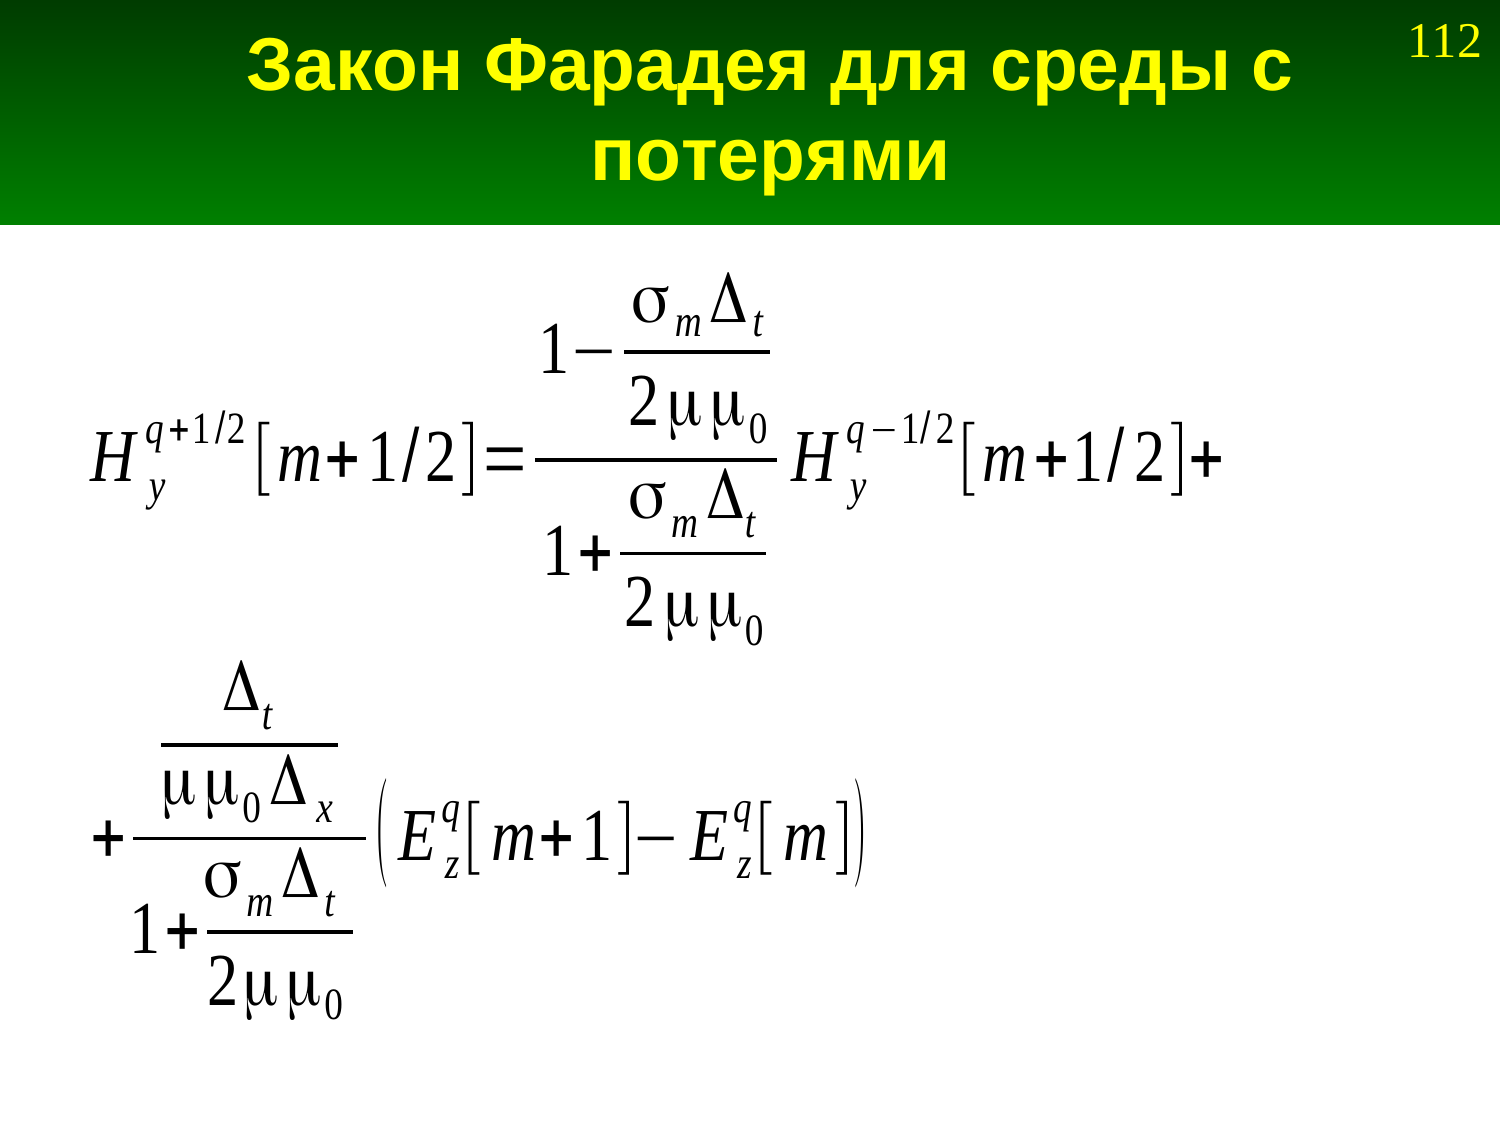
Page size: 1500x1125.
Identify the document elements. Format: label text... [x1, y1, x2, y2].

chart [71, 266, 1244, 1032]
title Закон Фарадея для среды с потерями [100, 7, 1441, 204]
